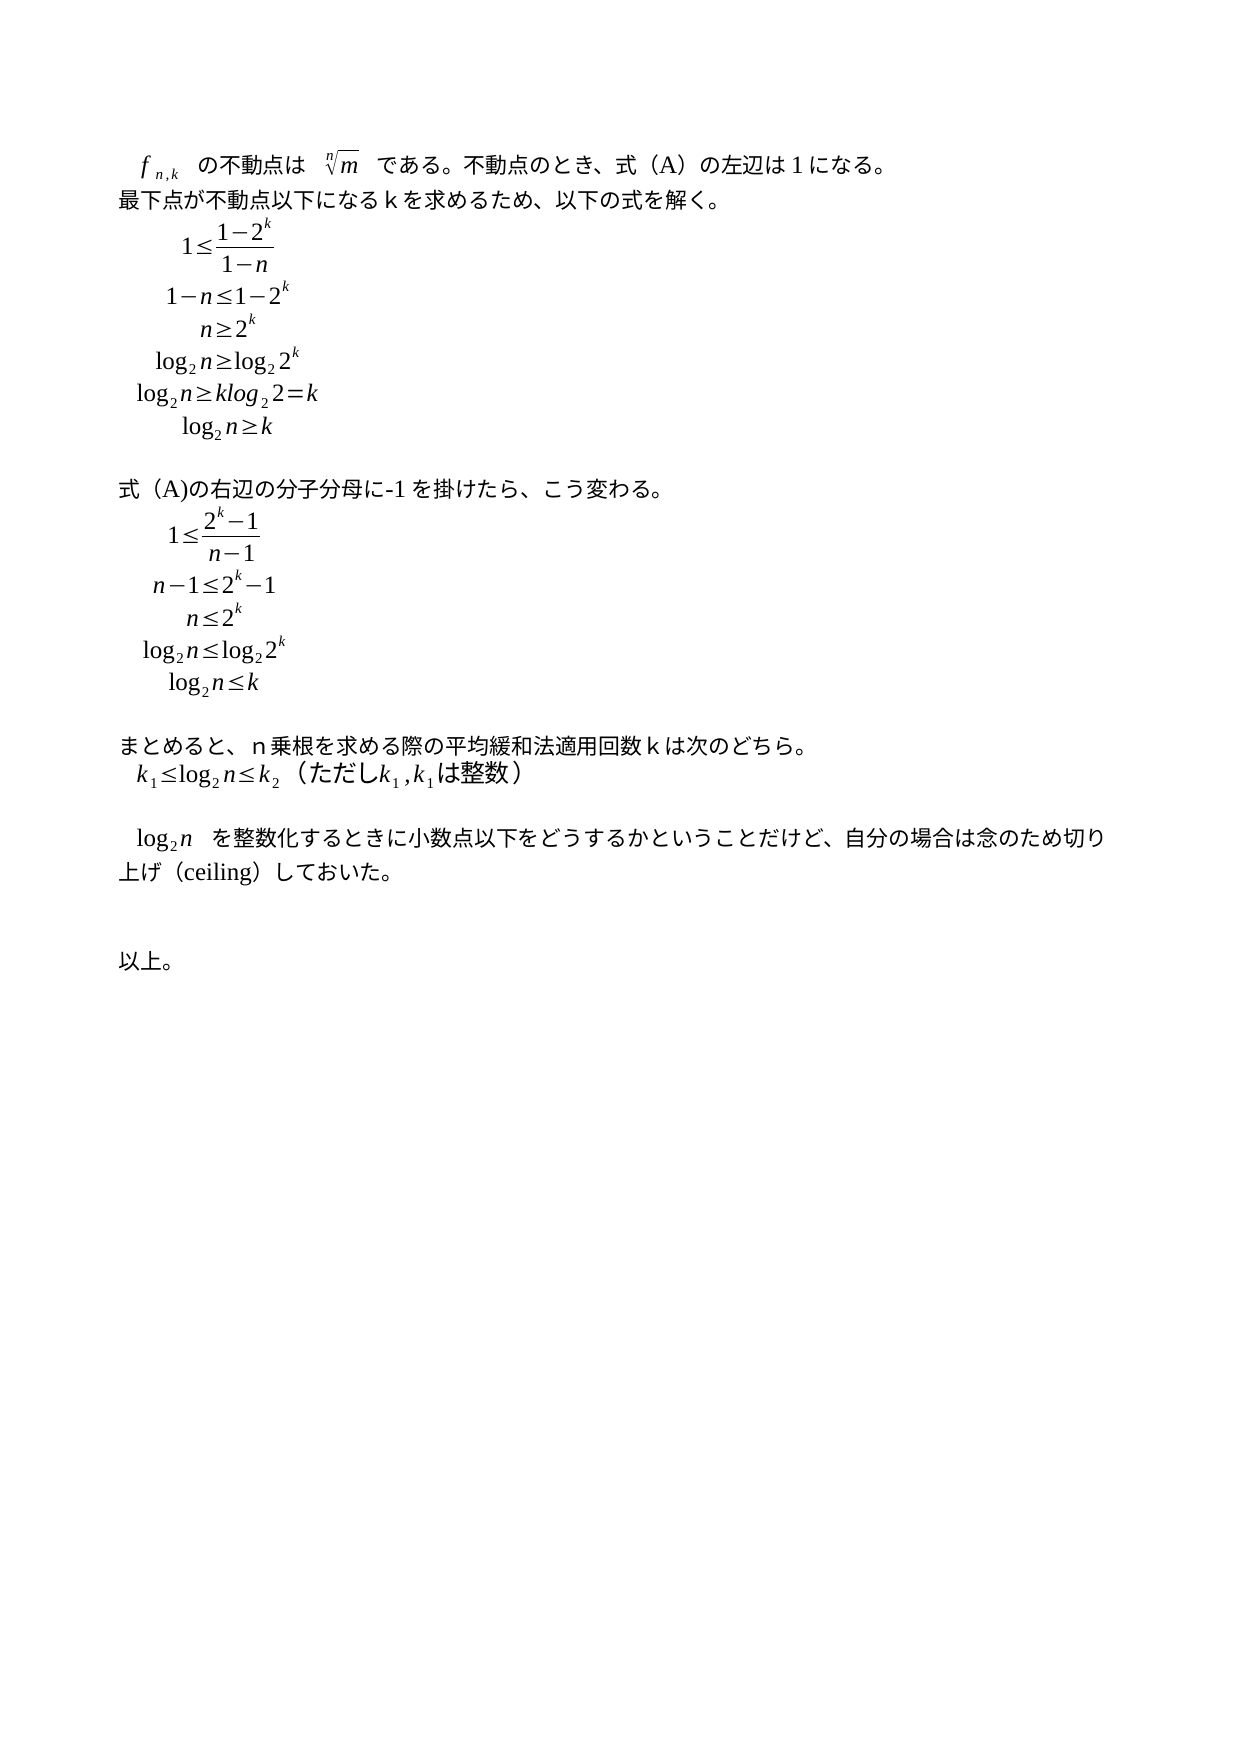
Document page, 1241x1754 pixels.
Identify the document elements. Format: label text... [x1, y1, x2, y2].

text 最下点が不動点以下になるｋを求めるため、以下の式を解く。 [118, 183, 1122, 215]
text 以上。 [118, 944, 1122, 976]
text まとめると、ｎ乗根を求める際の平均緩和法適用回数ｋは次のどちら。 [118, 729, 1122, 760]
text 式（A)の右辺の分子分母に-1を掛けたら、こう変わる。 [118, 472, 1122, 504]
text の不動点はである。不動点のとき、式（A）の左辺は1になる。 [118, 147, 1122, 183]
text を整数化するときに小数点以下をどうするかということだけど、自分の場合は念のため切り上げ（ceiling）しておいた。 [118, 821, 1122, 887]
